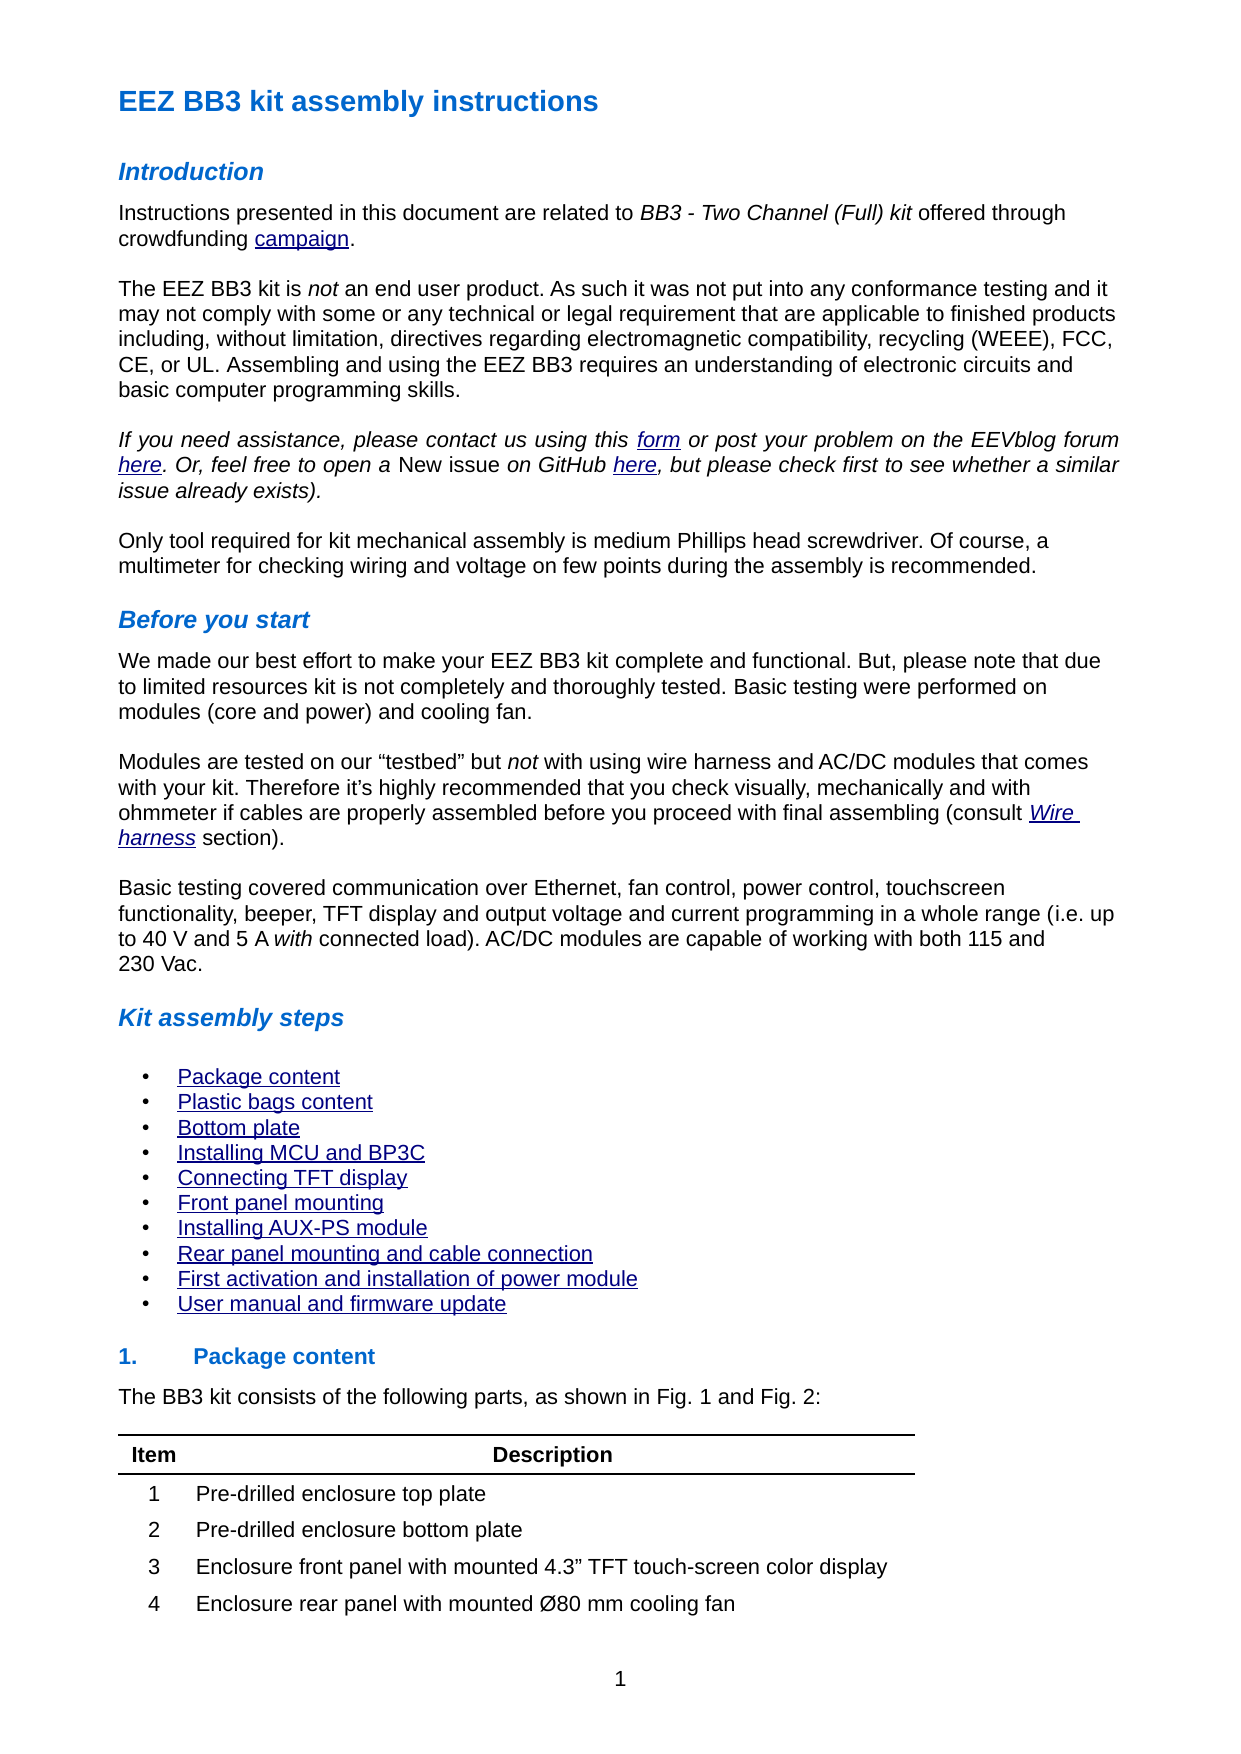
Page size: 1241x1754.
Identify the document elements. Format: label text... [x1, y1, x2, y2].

text The BB3 kit consists of the following parts, as shown in Fig. 1 and Fig. 2: [118, 1384, 1122, 1409]
list Connecting TFT display [142, 1165, 1110, 1190]
text Instructions presented in this document are related to BB3 - Two Channel (Full) kit offered through crowdfunding campaign. [118, 200, 1122, 251]
table_cell Pre-drilled enclosure bottom plate [190, 1512, 915, 1548]
table_cell Enclosure rear panel with mounted Ø80 mm cooling fan [190, 1585, 915, 1622]
table_cell 3 [118, 1548, 190, 1585]
subtitle Before you start [118, 605, 1122, 634]
list Installing MCU and BP3C [142, 1139, 1110, 1165]
subtitle Package content [118, 1343, 1122, 1369]
list Package content [142, 1064, 1110, 1089]
table_header Description [190, 1436, 915, 1473]
list Rear panel mounting and cable connection [142, 1240, 1110, 1266]
subtitle Introduction [118, 157, 1122, 185]
table_cell 1 [118, 1475, 190, 1512]
table_header Item [118, 1436, 190, 1473]
list Installing AUX-PS module [142, 1215, 1110, 1240]
table_cell 4 [118, 1585, 190, 1622]
list Plastic bags content [142, 1089, 1110, 1114]
text Only tool required for kit mechanical assembly is medium Phillips head screwdriver. Of course, a multimeter for checking wiring and voltage on few points during the assembly is recommended. [118, 528, 1122, 578]
text Modules are tested on our “testbed” but not with using wire harness and AC/DC modules that comes with your kit. Therefore it’s highly recommended that you check visually, mechanically and with ohmmeter if cables are properly assembled before you proceed with final assembling (consult Wire harness section). [118, 749, 1122, 850]
list First activation and installation of power module [142, 1266, 1110, 1291]
text Basic testing covered communication over Ethernet, fan control, power control, touchscreen functionality, beeper, TFT display and output voltage and current programming in a whole range (i.e. up to 40 V and 5 A with connected load). AC/DC modules are capable of working with both 115 and 230 Vac. [118, 875, 1122, 976]
subtitle EEZ BB3 kit assembly instructions [118, 84, 1122, 118]
table_cell 2 [118, 1512, 190, 1548]
list Front panel mounting [142, 1190, 1110, 1215]
list Bottom plate [142, 1114, 1110, 1139]
text The EEZ BB3 kit is not an end user product. As such it was not put into any conformance testing and it may not comply with some or any technical or legal requirement that are applicable to finished products including, without limitation, directives regarding electromagnetic compatibility, recycling (WEEE), FCC, CE, or UL. Assembling and using the EEZ BB3 requires an understanding of electronic circuits and basic computer programming skills. [118, 276, 1122, 402]
text If you need assistance, please contact us using this form or post your problem on the EEVblog forum here. Or, feel free to open a New issue on GitHub here, but please check first to see whether a similar issue already exists). [118, 427, 1122, 503]
list User manual and firmware update [142, 1291, 1110, 1316]
subtitle Kit assembly steps [118, 1003, 1122, 1031]
table_cell Pre-drilled enclosure top plate [190, 1475, 915, 1512]
table_cell Enclosure front panel with mounted 4.3” TFT touch-screen color display [190, 1548, 915, 1585]
text We made our best effort to make your EEZ BB3 kit complete and functional. But, please note that due to limited resources kit is not completely and thoroughly tested. Basic testing were performed on modules (core and power) and cooling fan. [118, 648, 1122, 724]
